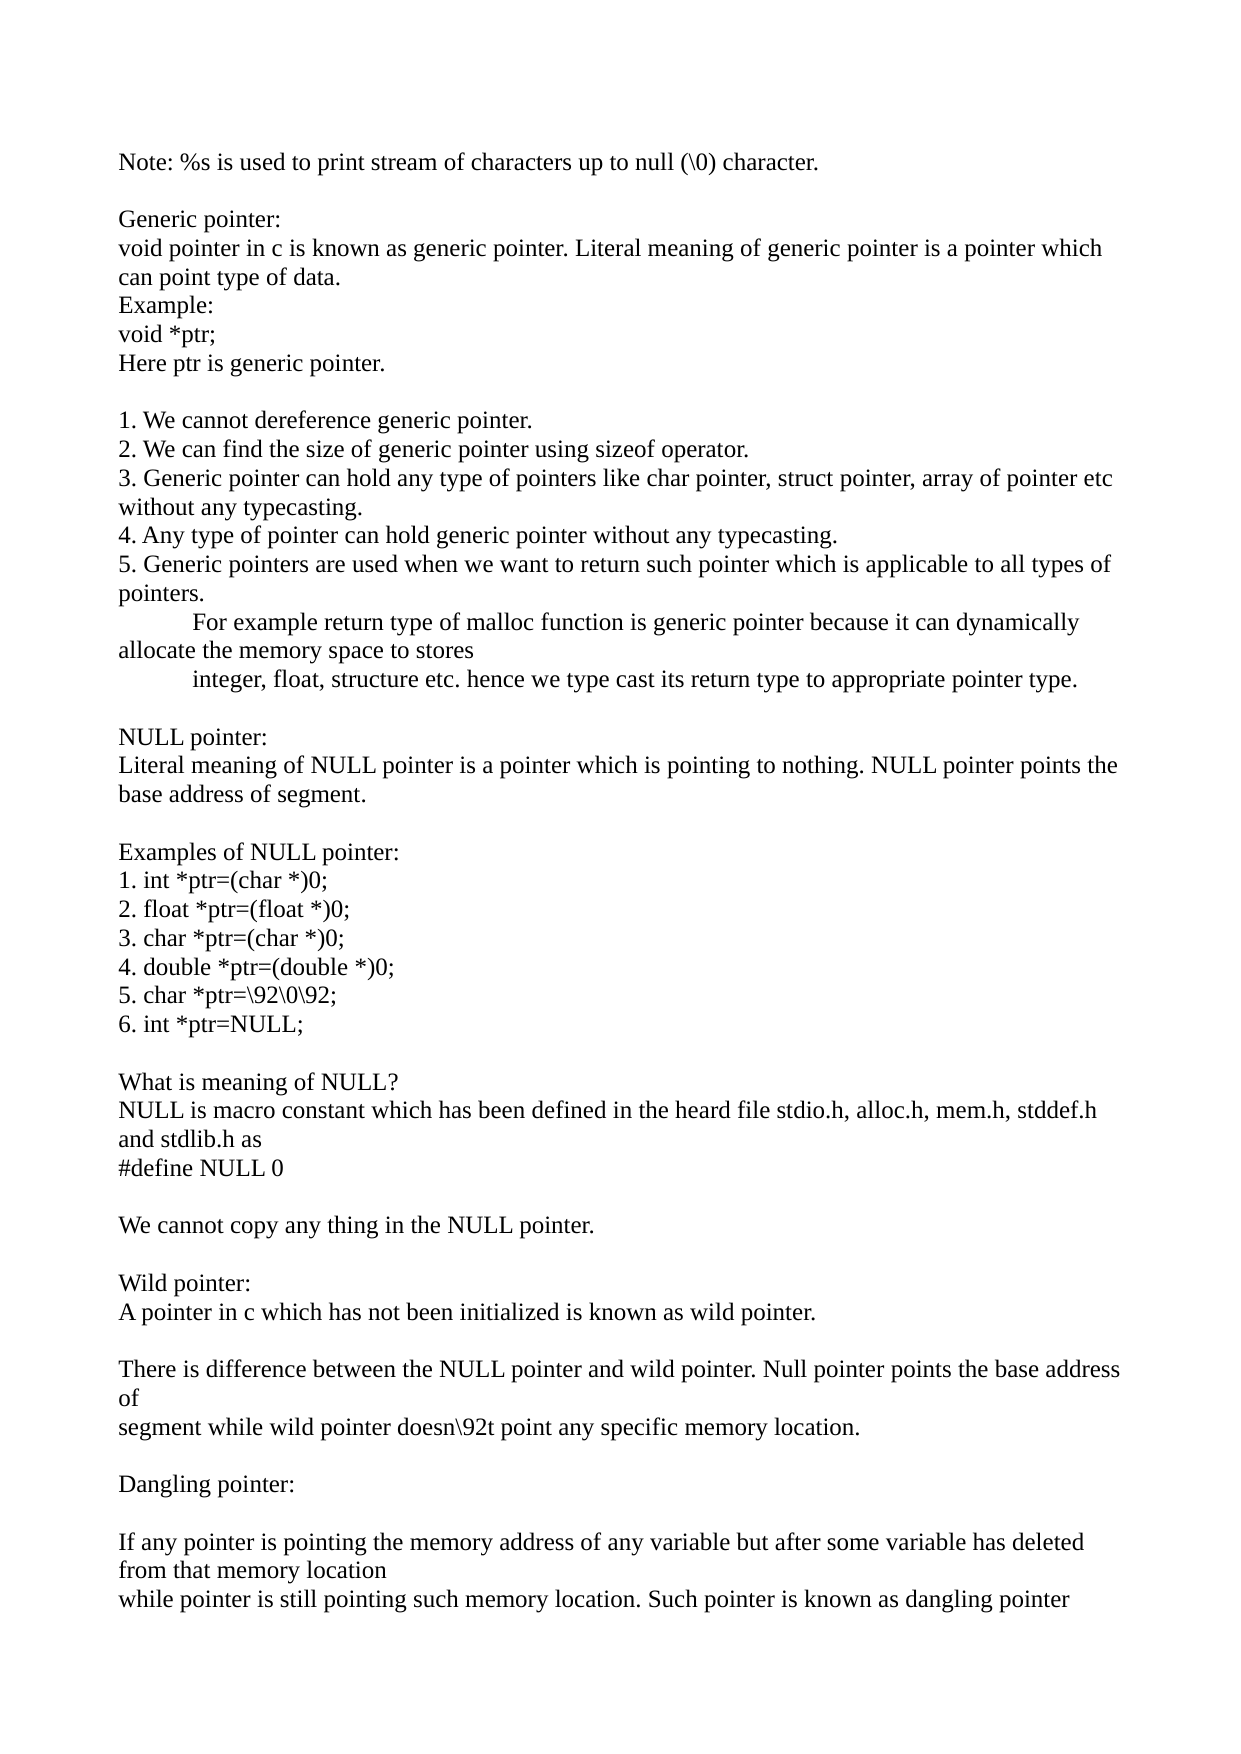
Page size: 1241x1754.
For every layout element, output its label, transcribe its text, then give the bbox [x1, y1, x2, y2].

text NULL is macro constant which has been defined in the heard file stdio.h, alloc.h, mem.h, stddef.h and stdlib.h as [118, 1096, 1122, 1153]
text What is meaning of NULL? [118, 1067, 1122, 1096]
text There is difference between the NULL pointer and wild pointer. Null pointer points the base address of [118, 1354, 1122, 1412]
text 4. Any type of pointer can hold generic pointer without any typecasting. [118, 521, 1122, 549]
text A pointer in c which has not been initialized is known as wild pointer. [118, 1297, 1122, 1326]
text integer, float, structure etc. hence we type cast its return type to appropriate pointer type. [118, 664, 1122, 693]
text 2. We can find the size of generic pointer using sizeof operator. [118, 434, 1122, 463]
text Literal meaning of NULL pointer is a pointer which is pointing to nothing. NULL pointer points the base address of segment. [118, 751, 1122, 808]
text Note: %s is used to print stream of characters up to null (\0) character. [118, 147, 1122, 176]
text If any pointer is pointing the memory address of any variable but after some variable has deleted from that memory location [118, 1527, 1122, 1584]
text 6. int *ptr=NULL; [118, 1009, 1122, 1038]
text void *ptr; [118, 319, 1122, 348]
text 1. We cannot dereference generic pointer. [118, 406, 1122, 434]
text 2. float *ptr=(float *)0; [118, 894, 1122, 923]
text Here ptr is generic pointer. [118, 348, 1122, 377]
text #define NULL 0 [118, 1153, 1122, 1182]
text Dangling pointer: [118, 1469, 1122, 1498]
text 3. Generic pointer can hold any type of pointers like char pointer, struct pointer, array of pointer etc without any typecasting. [118, 463, 1122, 521]
text 1. int *ptr=(char *)0; [118, 866, 1122, 894]
text NULL pointer: [118, 722, 1122, 751]
text For example return type of malloc function is generic pointer because it can dynamically allocate the memory space to stores [118, 607, 1122, 664]
text We cannot copy any thing in the NULL pointer. [118, 1211, 1122, 1239]
text 5. char *ptr=\92\0\92; [118, 981, 1122, 1009]
text 4. double *ptr=(double *)0; [118, 952, 1122, 981]
text Generic pointer: [118, 204, 1122, 233]
text 5. Generic pointers are used when we want to return such pointer which is applicable to all types of pointers. [118, 549, 1122, 607]
text 3. char *ptr=(char *)0; [118, 923, 1122, 952]
text while pointer is still pointing such memory location. Such pointer is known as dangling pointer [118, 1584, 1122, 1613]
text segment while wild pointer doesn\92t point any specific memory location. [118, 1412, 1122, 1441]
text Examples of NULL pointer: [118, 837, 1122, 866]
text Example: [118, 291, 1122, 319]
text void pointer in c is known as generic pointer. Literal meaning of generic pointer is a pointer which can point type of data. [118, 233, 1122, 291]
text Wild pointer: [118, 1268, 1122, 1297]
